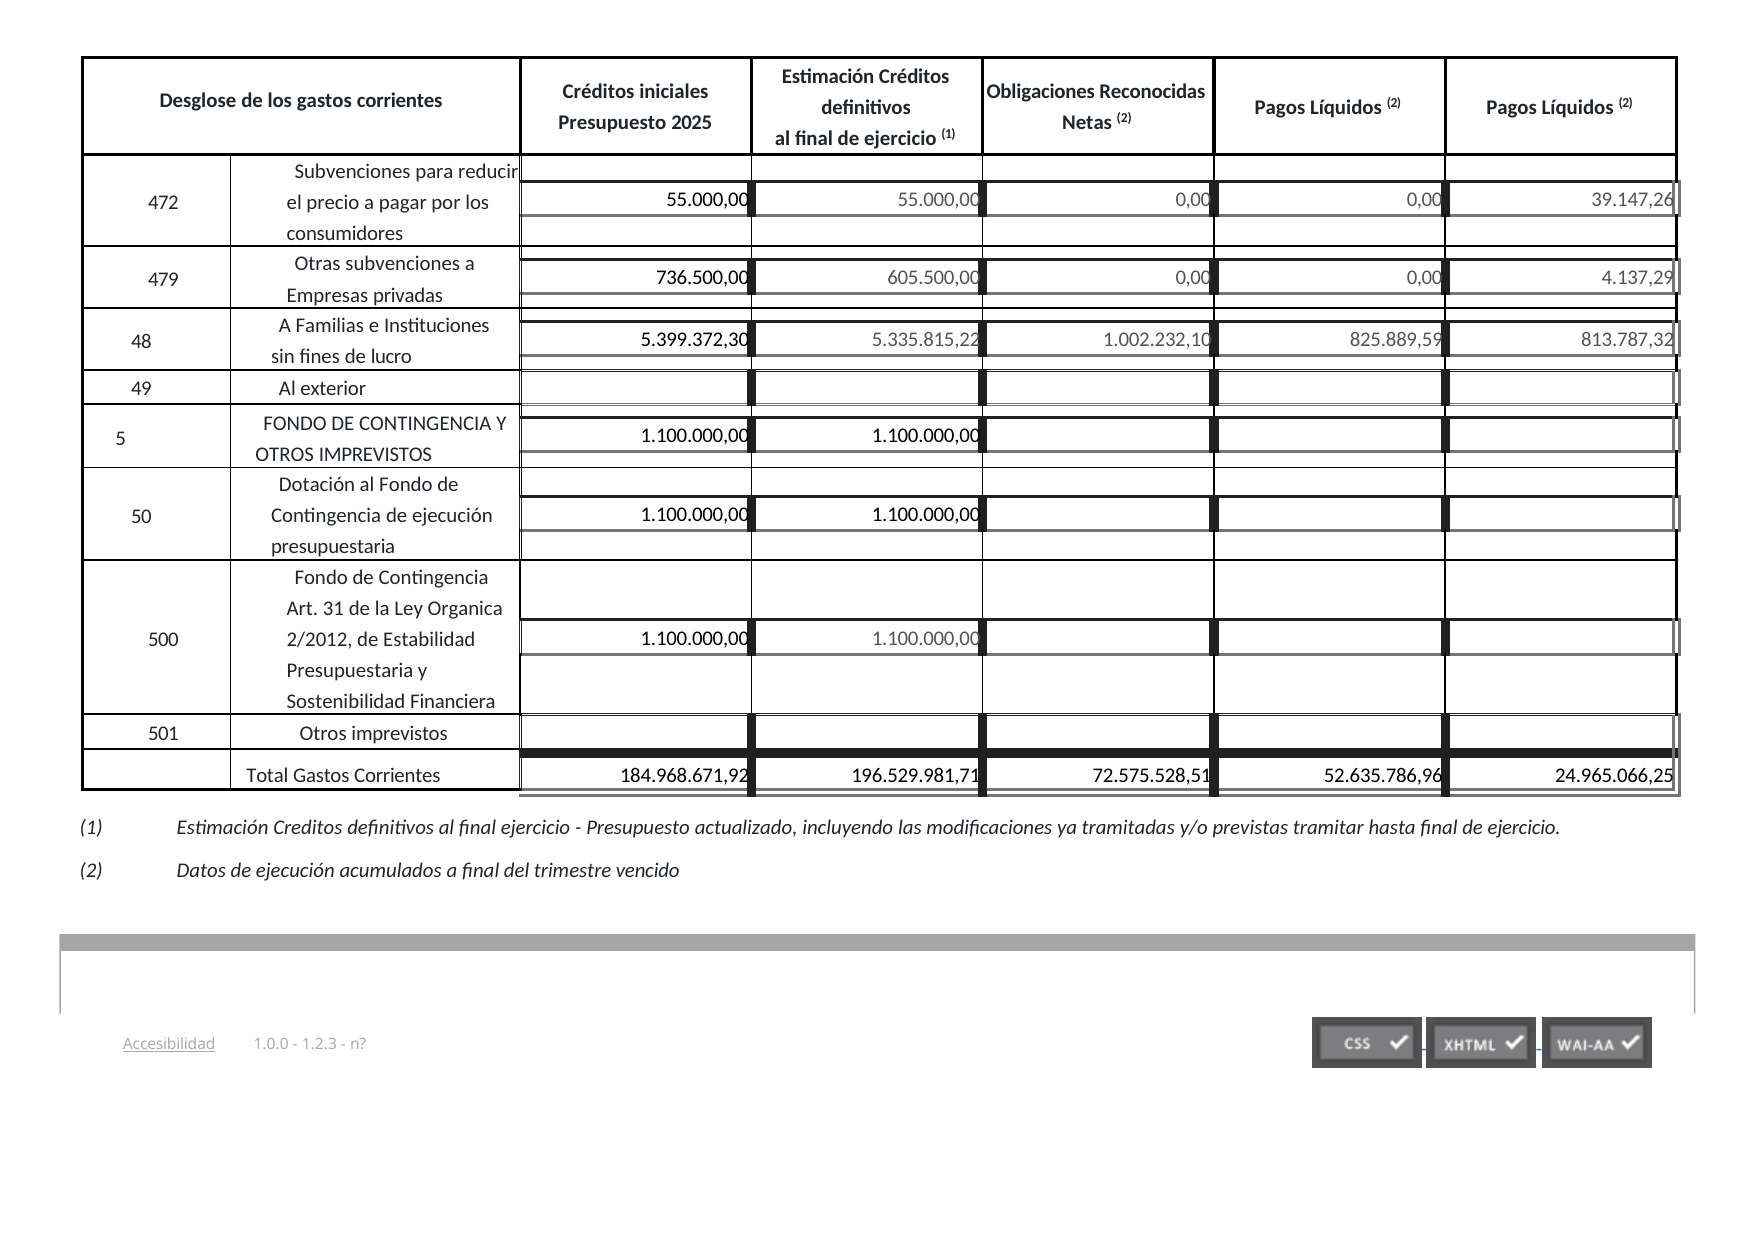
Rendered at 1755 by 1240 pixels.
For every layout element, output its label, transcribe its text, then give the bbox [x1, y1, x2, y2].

table_cell [1446, 406, 1675, 416]
table_cell 1.100.000,00 [522, 621, 747, 652]
table_cell [983, 532, 1213, 559]
table_cell [522, 453, 751, 467]
table_cell [1450, 372, 1672, 403]
table_cell 1.100.000,00 [756, 621, 978, 652]
table_cell [983, 406, 1213, 416]
table_cell 0,00 [1219, 183, 1441, 214]
table_cell [522, 217, 751, 245]
table_cell [1219, 498, 1441, 529]
text [1652, 1033, 1710, 1054]
table_cell [521, 656, 751, 713]
table_cell [1215, 357, 1444, 369]
table_cell 0,00 [1219, 261, 1441, 292]
table_cell [1215, 656, 1444, 713]
table_cell [983, 561, 1213, 618]
table_cell 50 [84, 468, 230, 559]
table_cell Otros imprevistos [231, 715, 519, 748]
table_cell Pagos Líquidos (2) [1216, 59, 1444, 153]
table_cell 813.787,32 [1450, 323, 1672, 354]
table_header Desglose de los gastos corrientes [84, 59, 519, 153]
table_cell [1450, 716, 1672, 748]
table_cell [1219, 716, 1441, 748]
table_cell [1450, 621, 1672, 652]
table_cell [983, 217, 1213, 245]
table_cell [1215, 295, 1444, 307]
table_cell [987, 621, 1209, 652]
table_cell [1446, 561, 1675, 618]
table_cell Créditos iniciales Presupuesto 2025 [522, 59, 750, 153]
table_cell [1446, 295, 1675, 307]
table_cell [1446, 468, 1675, 494]
table_cell [756, 716, 978, 748]
table_cell 825.889,59 [1219, 323, 1441, 354]
table_cell [1215, 309, 1444, 319]
table_cell [983, 247, 1213, 258]
table_cell [987, 419, 1209, 450]
table_cell Obligaciones Reconocidas Netas (2) [984, 59, 1212, 153]
table_cell [522, 295, 751, 307]
table_cell [1215, 217, 1444, 245]
table_cell [987, 372, 1209, 403]
table_cell [987, 498, 1209, 529]
table_cell 52.635.786,96 [1219, 758, 1441, 787]
table_cell [752, 406, 982, 416]
table_cell [752, 468, 982, 494]
table_cell [1446, 357, 1675, 369]
table_cell [1446, 156, 1675, 179]
table_cell 39.147,26 [1450, 183, 1672, 214]
table_cell 5.335.815,22 [756, 323, 978, 354]
table_cell [983, 468, 1213, 494]
table_cell [1215, 561, 1444, 618]
table_cell [752, 561, 982, 618]
table_cell 55.000,00 [756, 183, 978, 214]
table_cell [752, 656, 982, 713]
table_cell [983, 156, 1213, 179]
table_cell [522, 406, 751, 416]
table_cell 72.575.528,51 [987, 758, 1209, 787]
table_cell [522, 247, 751, 258]
table_cell 472 [84, 156, 230, 245]
table_cell [1215, 406, 1444, 416]
text Accesibilidad 1.0.0 - 1.2.3 - n? [123, 1033, 1312, 1054]
table_cell [752, 217, 982, 245]
table_cell [983, 295, 1213, 307]
table_cell [756, 372, 978, 403]
table_cell [521, 561, 751, 618]
table_cell [522, 309, 751, 319]
table_cell 49 [84, 371, 230, 403]
table_cell Total Gastos Corrientes [231, 750, 519, 787]
list Estimación Creditos definitivos al final ejercicio - Presupuesto actualizado, incluyendo las modificaciones ya tramitadas y/o previstas tramitar hasta final de ejercicio. [79, 814, 1710, 839]
table_cell 24.965.066,25 [1450, 758, 1672, 787]
table_cell [1446, 532, 1675, 559]
table_cell 500 [84, 561, 230, 713]
table_cell 55.000,00 [522, 183, 747, 214]
table_cell [983, 309, 1213, 319]
table_cell [522, 468, 751, 494]
table_cell [752, 532, 982, 559]
table_cell [1219, 372, 1441, 403]
table_cell Subvenciones para reducir el precio a pagar por los consumidores [231, 156, 519, 245]
table_cell [84, 750, 230, 787]
table_cell Fondo de Contingencia Art. 31 de la Ley Organica 2/2012, de Estabilidad Presupuestaria y Sostenibilidad Financiera [231, 561, 519, 713]
table_cell [752, 309, 982, 319]
table_cell Estimación Créditos definitivos al final de ejercicio (1) [753, 59, 981, 153]
table_cell [1219, 419, 1441, 450]
table_cell [1446, 453, 1675, 467]
table_cell [522, 372, 747, 403]
table_cell 479 [84, 247, 230, 307]
table_cell [752, 295, 982, 307]
table_cell [522, 532, 751, 559]
table_cell [1219, 621, 1441, 652]
table_cell 1.100.000,00 [522, 498, 747, 529]
table_cell [983, 357, 1213, 369]
table_cell 0,00 [987, 183, 1209, 214]
table_cell [1446, 656, 1675, 713]
table_cell FONDO DE CONTINGENCIA Y OTROS IMPREVISTOS [231, 405, 519, 467]
table_cell [1215, 532, 1444, 559]
table_cell A Familias e Instituciones sin fines de lucro [231, 309, 519, 369]
table_cell [1446, 309, 1675, 319]
table_cell 1.002.232,10 [987, 323, 1209, 354]
table_cell Dotación al Fondo de Contingencia de ejecución presupuestaria [231, 468, 519, 559]
table_cell [1450, 498, 1672, 529]
table_cell Al exterior [231, 371, 519, 403]
table_cell 1.100.000,00 [756, 419, 978, 450]
table_cell 1.100.000,00 [522, 419, 747, 450]
table_cell [1446, 247, 1675, 258]
table_cell [1446, 217, 1675, 245]
table_cell [752, 156, 982, 179]
table_cell 501 [84, 715, 230, 748]
table_cell 5.399.372,30 [522, 323, 747, 354]
table_cell [752, 357, 982, 369]
table_cell 184.968.671,92 [522, 758, 747, 787]
table_cell [522, 156, 751, 179]
table_cell Otras subvenciones a Empresas privadas [231, 247, 519, 307]
table_cell 0,00 [987, 261, 1209, 292]
table_cell [1215, 468, 1444, 494]
table_cell [752, 247, 982, 258]
table_cell [983, 656, 1213, 713]
table_cell [752, 453, 982, 467]
table_cell Pagos Líquidos (2) [1447, 59, 1675, 153]
table_cell 605.500,00 [756, 261, 978, 292]
table_cell 736.500,00 [522, 261, 747, 292]
table_cell 5 [84, 405, 230, 467]
table_cell [1215, 453, 1444, 467]
table_cell [987, 716, 1209, 748]
table_cell [1215, 156, 1444, 179]
table_cell [1450, 419, 1672, 450]
table_cell [983, 453, 1213, 467]
table_cell 4.137,29 [1450, 261, 1672, 292]
list Datos de ejecución acumulados a final del trimestre vencido [79, 858, 1710, 883]
table_cell 1.100.000,00 [756, 498, 978, 529]
table_cell [522, 716, 747, 748]
table_cell [1215, 247, 1444, 258]
table_cell 196.529.981,71 [756, 758, 978, 787]
table_cell 48 [84, 309, 230, 369]
table_cell [522, 357, 751, 369]
